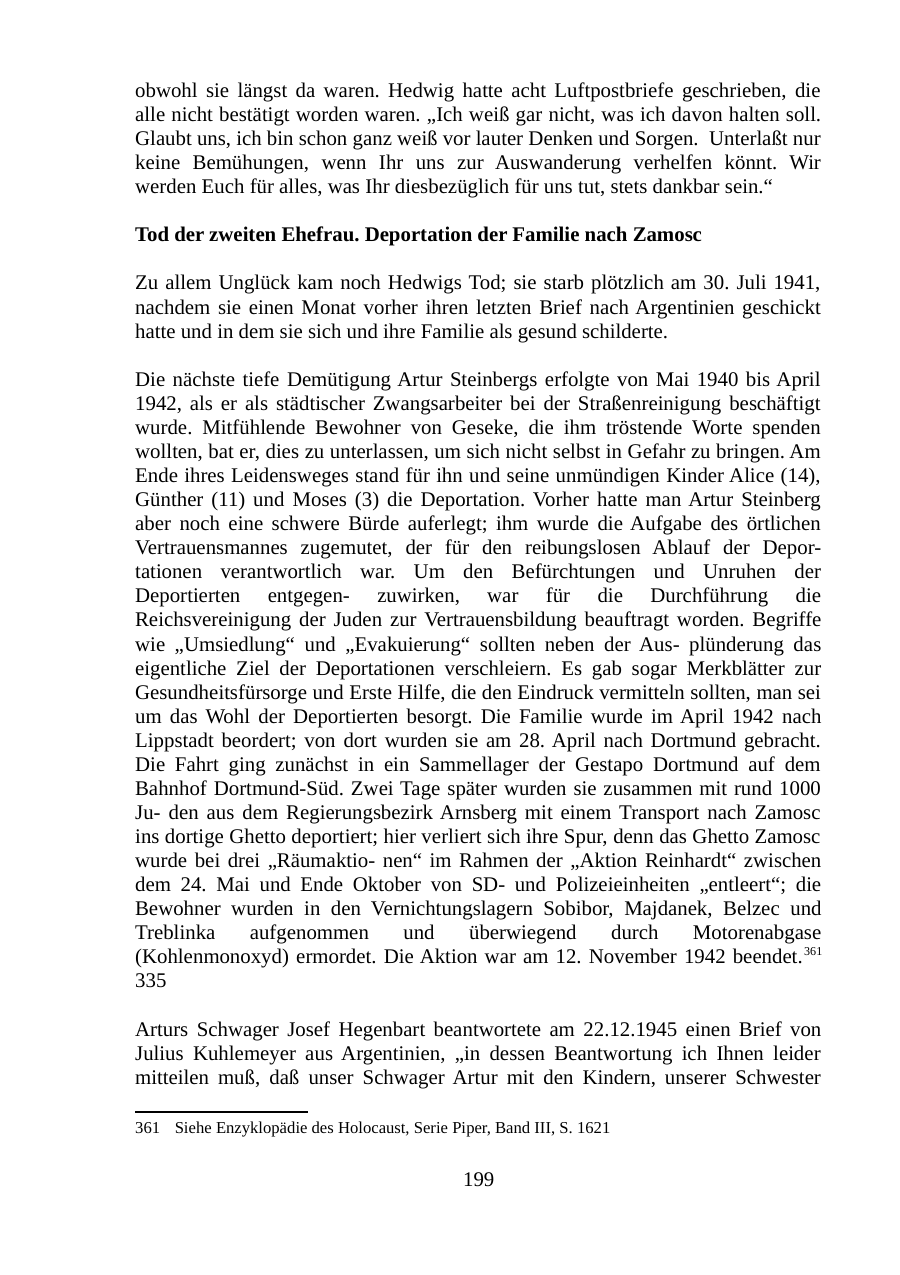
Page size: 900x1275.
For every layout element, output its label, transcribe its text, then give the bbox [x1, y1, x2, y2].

text Arturs Schwager Josef Hegenbart beantwortete am 22.12.1945 einen Brief von Julius Kuhlemeyer aus Argentinien, „in dessen Beantwortung ich Ihnen leider mitteilen muß, daß unser Schwager Artur mit den Kindern, unserer Schwester [135, 1016, 822, 1089]
text obwohl sie längst da waren. Hedwig hatte acht Luftpostbriefe geschrieben, die alle nicht bestätigt worden waren. „Ich weiß gar nicht, was ich davon halten soll. Glaubt uns, ich bin schon ganz weiß vor lauter Denken und Sorgen. Unterlaßt nur keine Bemühungen, wenn Ihr uns zur Auswanderung verhelfen könnt. Wir werden Euch für alles, was Ihr diesbezüglich für uns tut, stets dankbar sein.“ [135, 78, 822, 198]
text Zu allem Unglück kam noch Hedwigs Tod; sie starb plötzlich am 30. Juli 1941, nachdem sie einen Monat vorher ihren letzten Brief nach Argentinien geschickt hatte und in dem sie sich und ihre Familie als gesund schilderte. [135, 271, 822, 343]
text Tod der zweiten Ehefrau. Deportation der Familie nach Zamosc [135, 222, 822, 246]
text Die nächste tiefe Demütigung Artur Steinbergs erfolgte von Mai 1940 bis April 1942, als er als städtischer Zwangsarbeiter bei der Straßenreinigung beschäftigt wurde. Mitfühlende Bewohner von Geseke, die ihm tröstende Worte spenden wollten, bat er, dies zu unterlassen, um sich nicht selbst in Gefahr zu bringen. Am Ende ihres Leidensweges stand für ihn und seine unmündigen Kinder Alice (14), Günther (11) und Moses (3) die Deportation. Vorher hatte man Artur Steinberg aber noch eine schwere Bürde auferlegt; ihm wurde die Aufgabe des örtlichen Vertrauensmannes zugemutet, der für den reibungslosen Ablauf der Depor- tationen verantwortlich war. Um den Befürchtungen und Unruhen der Deportierten entgegen- zuwirken, war für die Durchführung die Reichsvereinigung der Juden zur Vertrauensbildung beauftragt worden. Begriffe wie „Umsiedlung“ und „Evakuierung“ sollten neben der Aus- plünderung das eigentliche Ziel der Deportationen verschleiern. Es gab sogar Merkblätter zur Gesundheitsfürsorge und Erste Hilfe, die den Eindruck vermitteln sollten, man sei um das Wohl der Deportierten besorgt. Die Familie wurde im April 1942 nach Lippstadt beordert; von dort wurden sie am 28. April nach Dortmund gebracht. Die Fahrt ging zunächst in ein Sammellager der Gestapo Dortmund auf dem Bahnhof Dortmund-Süd. Zwei Tage später wurden sie zusammen mit rund 1000 Ju- den aus dem Regierungsbezirk Arnsberg mit einem Transport nach Zamosc ins dortige Ghetto deportiert; hier verliert sich ihre Spur, denn das Ghetto Zamosc wurde bei drei „Räumaktio- nen“ im Rahmen der „Aktion Reinhardt“ zwischen dem 24. Mai und Ende Oktober von SD- und Polizeieinheiten „entleert“; die Bewohner wurden in den Vernichtungslagern Sobibor, Majdanek, Belzec und Treblinka aufgenommen und überwiegend durch Motorenabgase (Kohlenmonoxyd) ermordet. Die Aktion war am 12. November 1942 beendet. 335 [135, 367, 822, 992]
text Siehe Enzyklopädie des Holocaust, Serie Piper, Band III, S. 1621 [135, 1118, 822, 1137]
